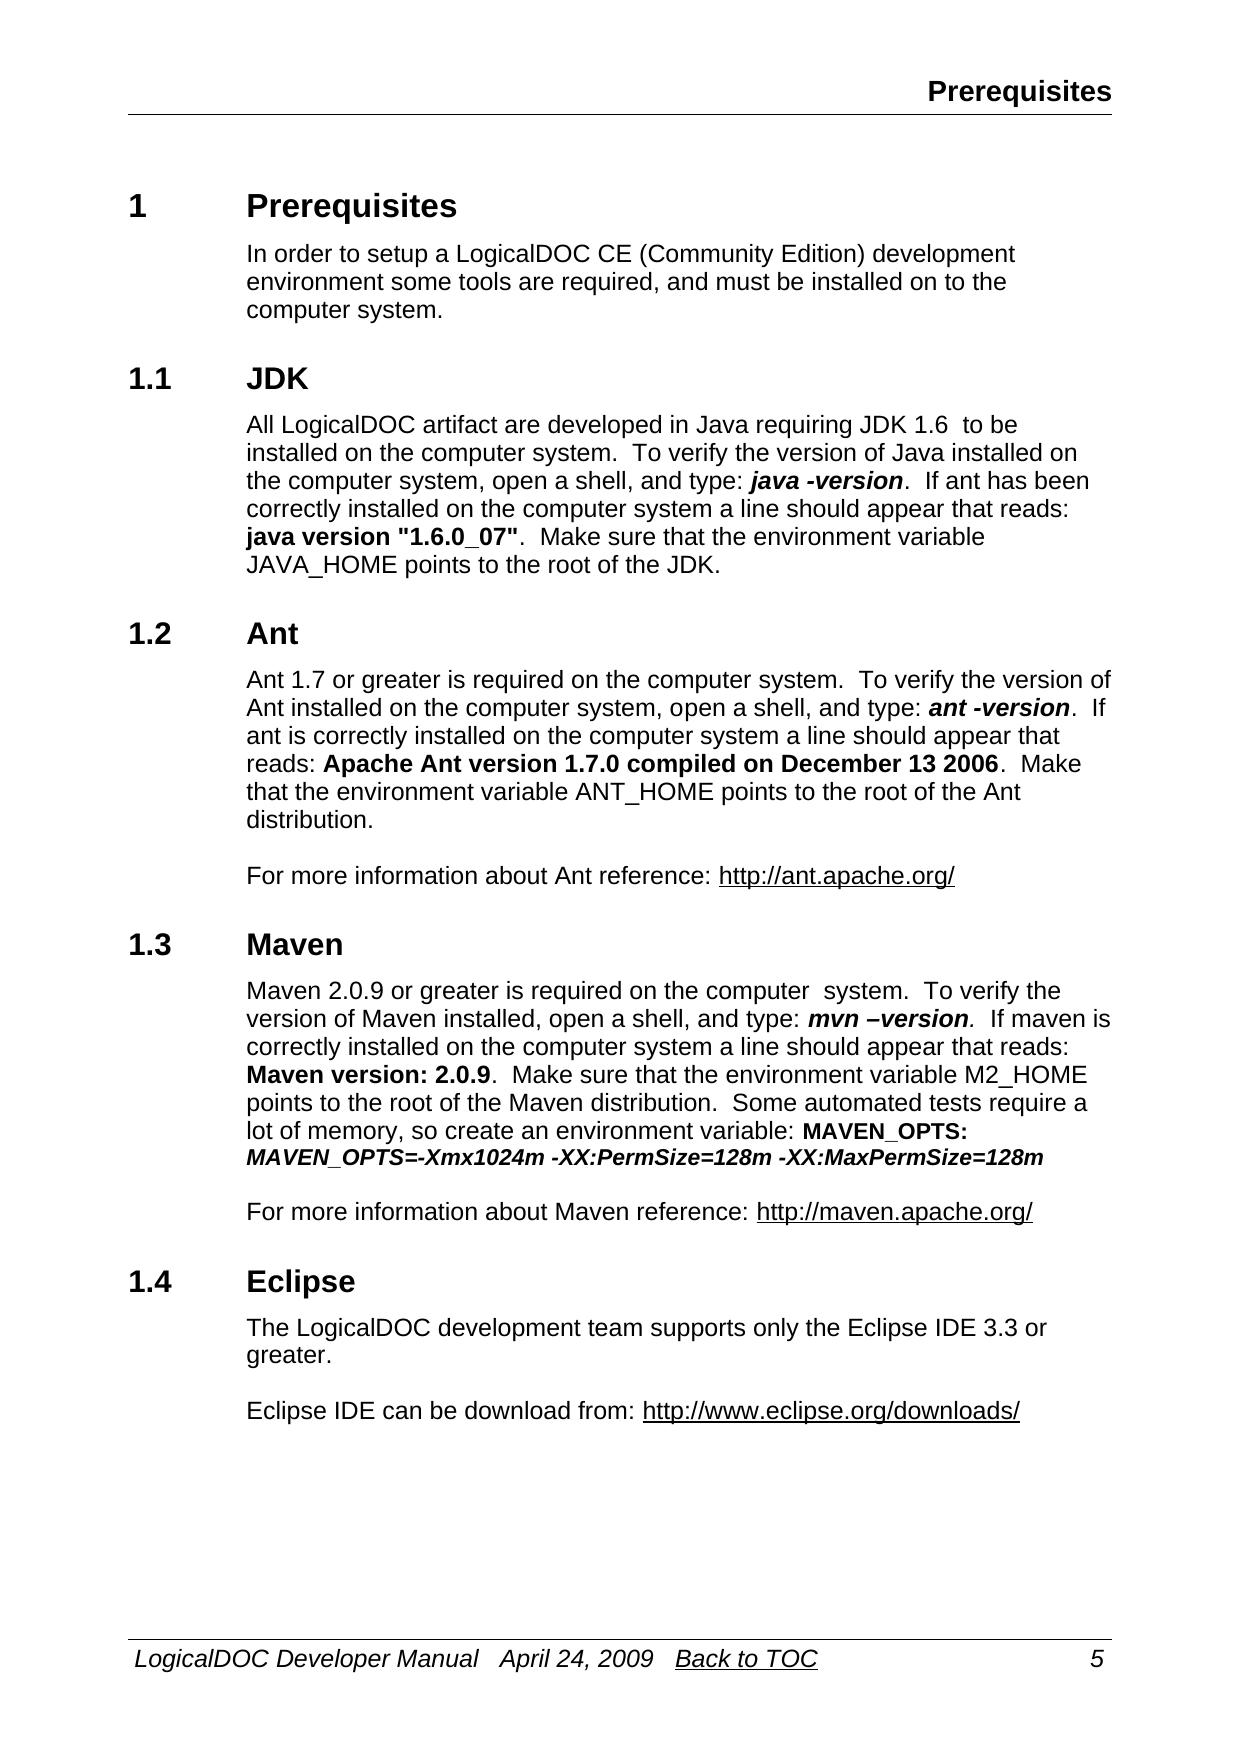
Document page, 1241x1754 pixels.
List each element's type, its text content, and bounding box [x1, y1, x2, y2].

text For more information about Ant reference: http://ant.apache.org/ [246, 861, 1112, 889]
subtitle Eclipse [128, 1264, 1112, 1298]
text Eclipse IDE can be download from: http://www.eclipse.org/downloads/ [246, 1397, 1112, 1425]
text Maven 2.0.9 or greater is required on the computer system. To verify the version of Maven installed, open a shell, and type: mvn –version. If maven is correctly installed on the computer system a line should appear that reads: Maven version: 2.0.9. Make sure that the environment variable M2_HOME points to the root of the Maven distribution. Some automated tests require a lot of memory, so create an environment variable: MAVEN_OPTS: MAVEN_OPTS=-Xmx1024m -XX:PermSize=128m -XX:MaxPermSize=128m [246, 977, 1112, 1170]
subtitle Ant [128, 616, 1112, 651]
subtitle Prerequisites [128, 187, 1112, 225]
text The LogicalDOC development team supports only the Eclipse IDE 3.3 or greater. [246, 1313, 1112, 1369]
text All LogicalDOC artifact are developed in Java requiring JDK 1.6 to be installed on the computer system. To verify the version of Java installed on the computer system, open a shell, and type: java -version. If ant has been correctly installed on the computer system a line should appear that reads: java version "1.6.0_07". Make sure that the environment variable JAVA_HOME points to the root of the JDK. [246, 411, 1112, 578]
subtitle JDK [128, 361, 1112, 396]
text In order to setup a LogicalDOC CE (Community Edition) development environment some tools are required, and must be installed on to the computer system. [246, 240, 1112, 323]
subtitle Maven [128, 927, 1112, 962]
text Ant 1.7 or greater is required on the computer system. To verify the version of Ant installed on the computer system, open a shell, and type: ant -version. If ant is correctly installed on the computer system a line should appear that reads: Apache Ant version 1.7.0 compiled on December 13 2006. Make that the environment variable ANT_HOME points to the root of the Ant distribution. [246, 666, 1112, 833]
text For more information about Maven reference: http://maven.apache.org/ [246, 1198, 1112, 1226]
